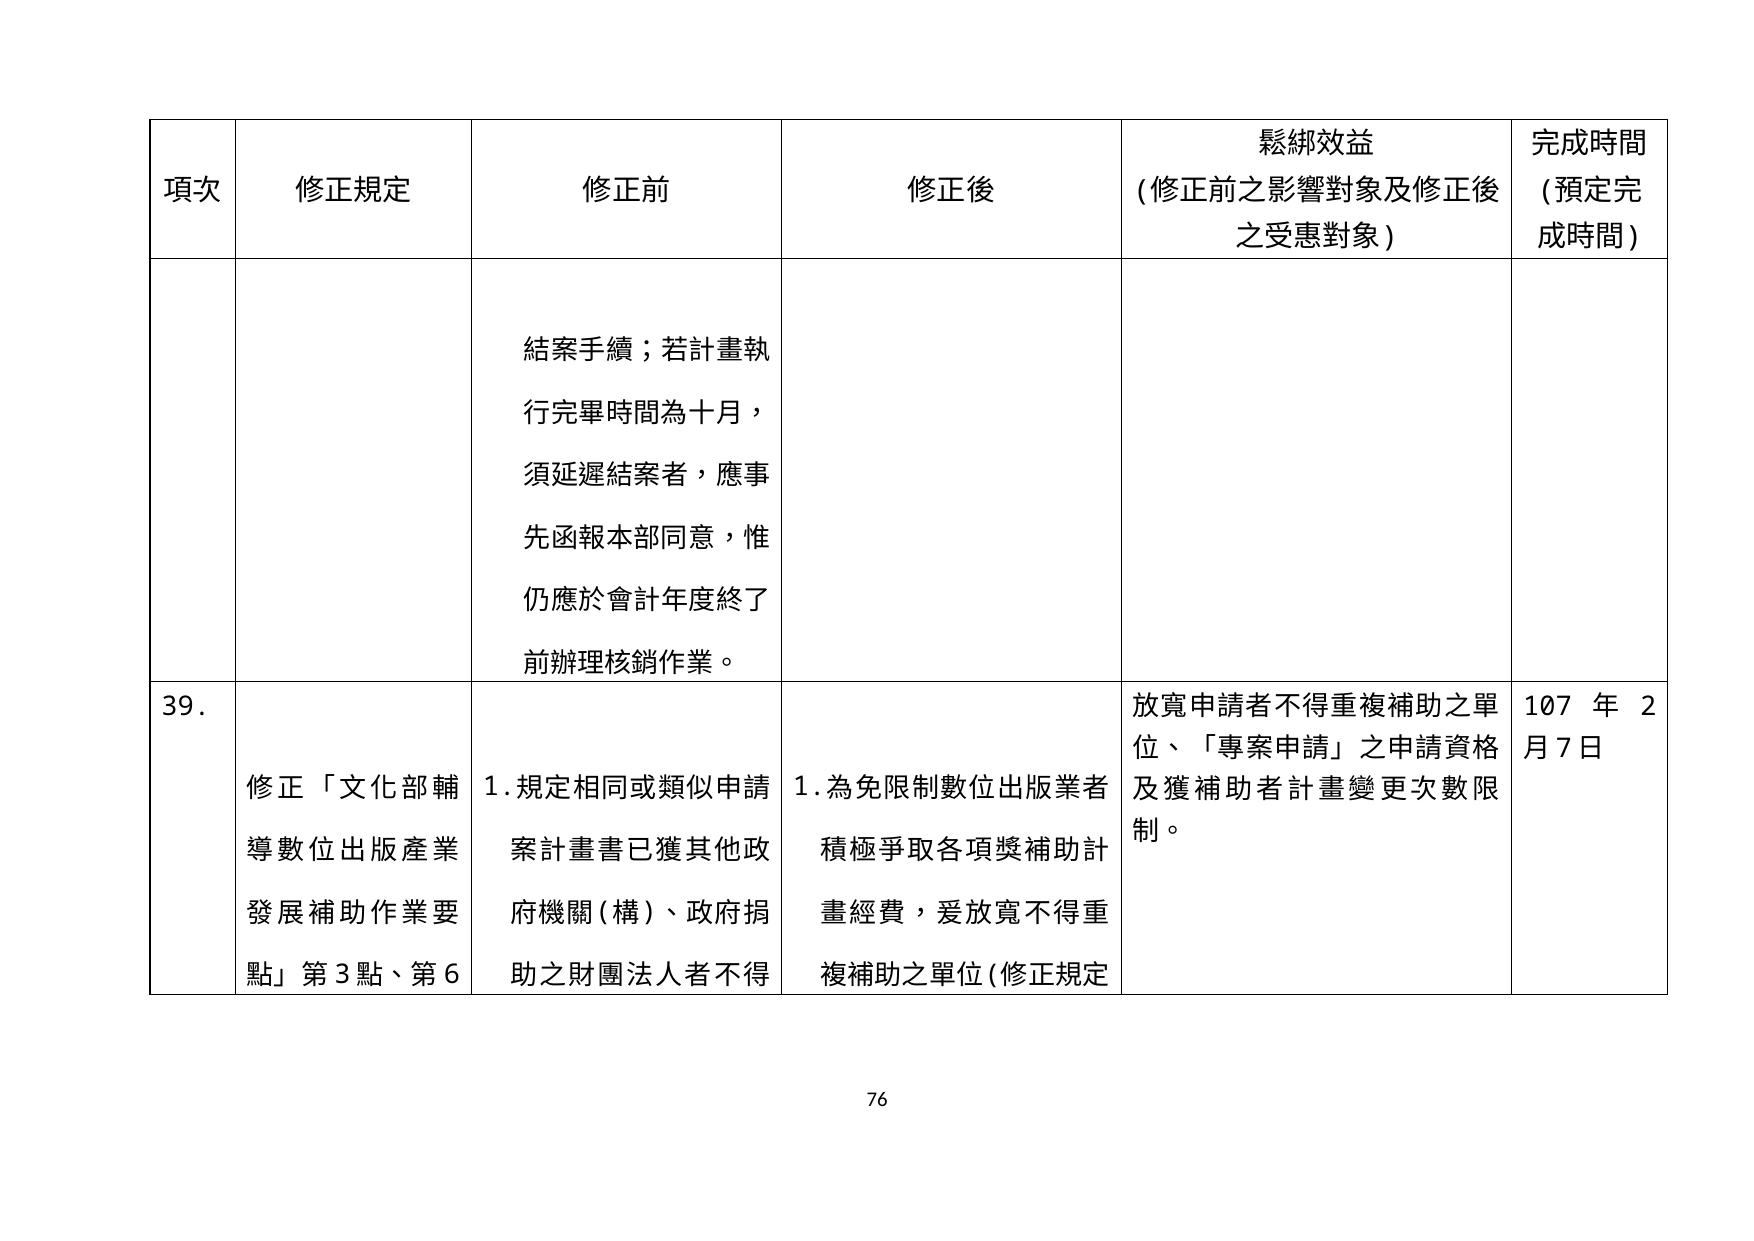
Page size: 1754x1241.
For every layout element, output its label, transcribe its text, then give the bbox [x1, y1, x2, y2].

table_cell [236, 259, 471, 681]
table_cell [782, 259, 1121, 681]
table_cell 107年2月7日 [1512, 682, 1667, 993]
table_header 修正規定 [236, 120, 471, 258]
table_cell [1512, 259, 1667, 681]
table_cell 1.為免限制數位出版業者積極爭取各項獎補助計畫經費，爰放寬不得重複補助之單位(修正規定 [782, 682, 1121, 993]
table_cell 放寬申請者不得重複補助之單位、「專案申請」之申請資格及獲補助者計畫變更次數限制。 [1122, 682, 1511, 993]
table_header 完成時間 (預定完成時間) [1512, 120, 1667, 258]
table_header 鬆綁效益 (修正前之影響對象及修正後之受惠對象) [1122, 120, 1511, 258]
table_header 修正後 [782, 120, 1121, 258]
table_cell 結案手續；若計畫執行完畢時間為十月，須延遲結案者，應事先函報本部同意，惟仍應於會計年度終了前辦理核銷作業。 [472, 259, 781, 681]
table_cell 1.規定相同或類似申請案計畫書已獲其他政府機關(構)、政府捐助之財團法人者不得 [472, 682, 781, 993]
table_cell 修正「文化部輔導數位出版產業發展補助作業要點」第3點、第6 [236, 682, 471, 993]
table_header 項次 [151, 120, 235, 258]
table_header 修正前 [472, 120, 781, 258]
table_cell [1122, 259, 1511, 681]
table_cell [151, 682, 235, 993]
table_cell [151, 259, 235, 681]
